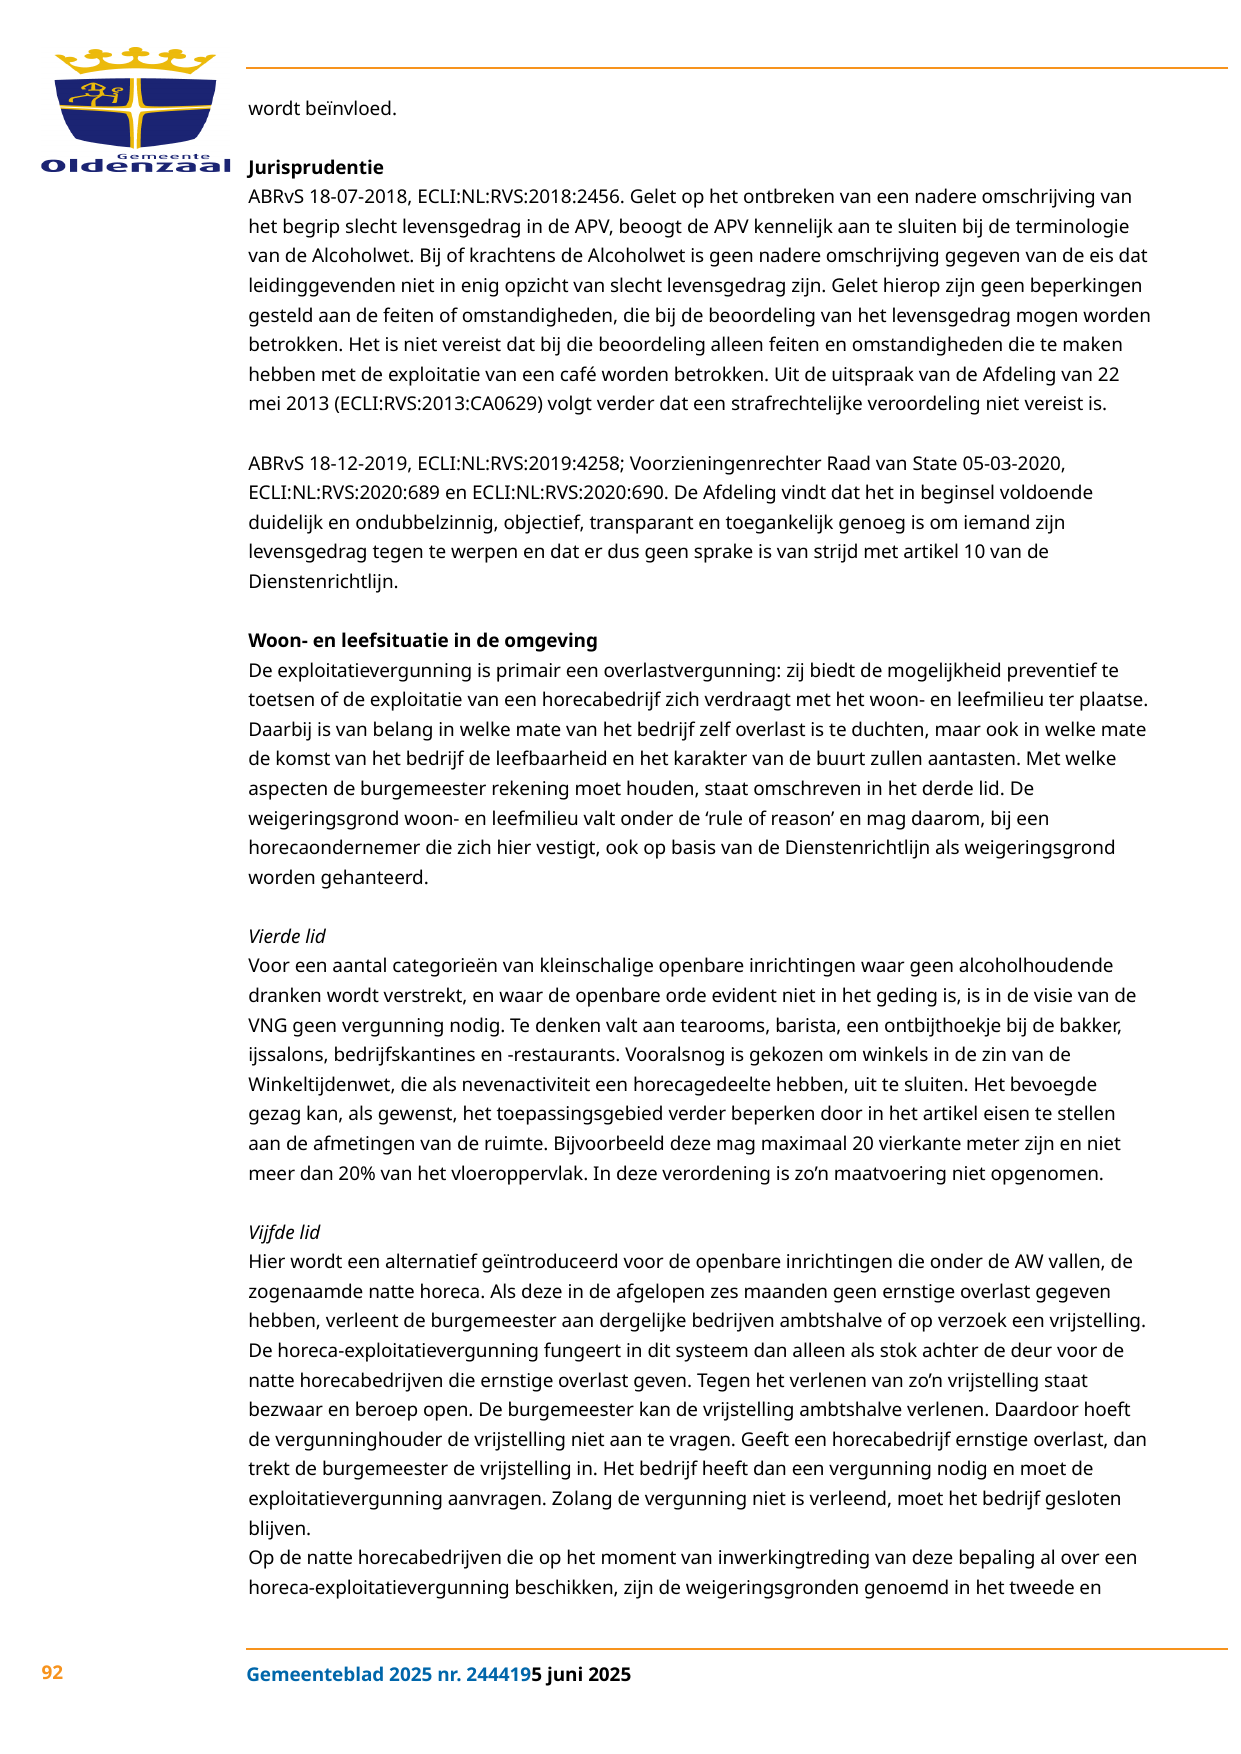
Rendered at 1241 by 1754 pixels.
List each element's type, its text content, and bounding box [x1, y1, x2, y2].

text Jurisprudentie [248, 154, 1152, 180]
text ABRvS 18-07-2018, ECLI:NL:RVS:2018:2456. Gelet op het ontbreken van een nadere omschrijving van het begrip slecht levensgedrag in de APV, beoogt de APV kennelijk aan te sluiten bij de terminologie van de Alcoholwet. Bij of krachtens de Alcoholwet is geen nadere omschrijving gegeven van de eis dat leidinggevenden niet in enig opzicht van slecht levensgedrag zijn. Gelet hierop zijn geen beperkingen gesteld aan de feiten of omstandigheden, die bij de beoordeling van het levensgedrag mogen worden betrokken. Het is niet vereist dat bij die beoordeling alleen feiten en omstandigheden die te maken hebben met de exploitatie van een café worden betrokken. Uit de uitspraak van de Afdeling van 22 mei 2013 (ECLI:RVS:2013:CA0629) volgt verder dat een strafrechtelijke veroordeling niet vereist is. [248, 183, 1152, 416]
text De exploitatievergunning is primair een overlastvergunning: zij biedt de mogelijkheid preventief te toetsen of de exploitatie van een horecabedrijf zich verdraagt met het woon- en leefmilieu ter plaatse. Daarbij is van belang in welke mate van het bedrijf zelf overlast is te duchten, maar ook in welke mate de komst van het bedrijf de leefbaarheid en het karakter van de buurt zullen aantasten. Met welke aspecten de burgemeester rekening moet houden, staat omschreven in het derde lid. De weigeringsgrond woon- en leefmilieu valt onder de ‘rule of reason’ en mag daarom, bij een horecaondernemer die zich hier vestigt, ook op basis van de Dienstenrichtlijn als weigeringsgrond worden gehanteerd. [248, 657, 1152, 890]
text wordt beïnvloed. [248, 95, 1152, 121]
text Op de natte horecabedrijven die op het moment van inwerkingtreding van deze bepaling al over een horeca-exploitatievergunning beschikken, zijn de weigeringsgronden genoemd in het tweede en [248, 1544, 1152, 1600]
picture [41, 47, 231, 172]
text Vierde lid [248, 923, 1152, 949]
text Hier wordt een alternatief geïntroduceerd voor de openbare inrichtingen die onder de AW vallen, de zogenaamde natte horeca. Als deze in de afgelopen zes maanden geen ernstige overlast gegeven hebben, verleent de burgemeester aan dergelijke bedrijven ambtshalve of op verzoek een vrijstelling. De horeca-exploitatievergunning fungeert in dit systeem dan alleen als stok achter de deur voor de natte horecabedrijven die ernstige overlast geven. Tegen het verlenen van zo’n vrijstelling staat bezwaar en beroep open. De burgemeester kan de vrijstelling ambtshalve verlenen. Daardoor hoeft de vergunninghouder de vrijstelling niet aan te vragen. Geeft een horecabedrijf ernstige overlast, dan trekt de burgemeester de vrijstelling in. Het bedrijf heeft dan een vergunning nodig en moet de exploitatievergunning aanvragen. Zolang de vergunning niet is verleend, moet het bedrijf gesloten blijven. [248, 1248, 1152, 1541]
text Voor een aantal categorieën van kleinschalige openbare inrichtingen waar geen alcoholhoudende dranken wordt verstrekt, en waar de openbare orde evident niet in het geding is, is in de visie van de VNG geen vergunning nodig. Te denken valt aan tearooms, barista, een ontbijthoekje bij de bakker, ijssalons, bedrijfskantines en -restaurants. Vooralsnog is gekozen om winkels in de zin van de Winkeltijdenwet, die als nevenactiviteit een horecagedeelte hebben, uit te sluiten. Het bevoegde gezag kan, als gewenst, het toepassingsgebied verder beperken door in het artikel eisen te stellen aan de afmetingen van de ruimte. Bijvoorbeeld deze mag maximaal 20 vierkante meter zijn en niet meer dan 20% van het vloeroppervlak. In deze verordening is zo’n maatvoering niet opgenomen. [248, 953, 1152, 1186]
text Woon- en leefsituatie in de omgeving [248, 627, 1152, 653]
text ABRvS 18-12-2019, ECLI:NL:RVS:2019:4258; Voorzieningenrechter Raad van State 05-03-2020, ECLI:NL:RVS:2020:689 en ECLI:NL:RVS:2020:690. De Afdeling vindt dat het in beginsel voldoende duidelijk en ondubbelzinnig, objectief, transparant en toegankelijk genoeg is om iemand zijn levensgedrag tegen te werpen en dat er dus geen sprake is van strijd met artikel 10 van de Dienstenrichtlijn. [248, 450, 1152, 594]
text Vijfde lid [248, 1219, 1152, 1245]
